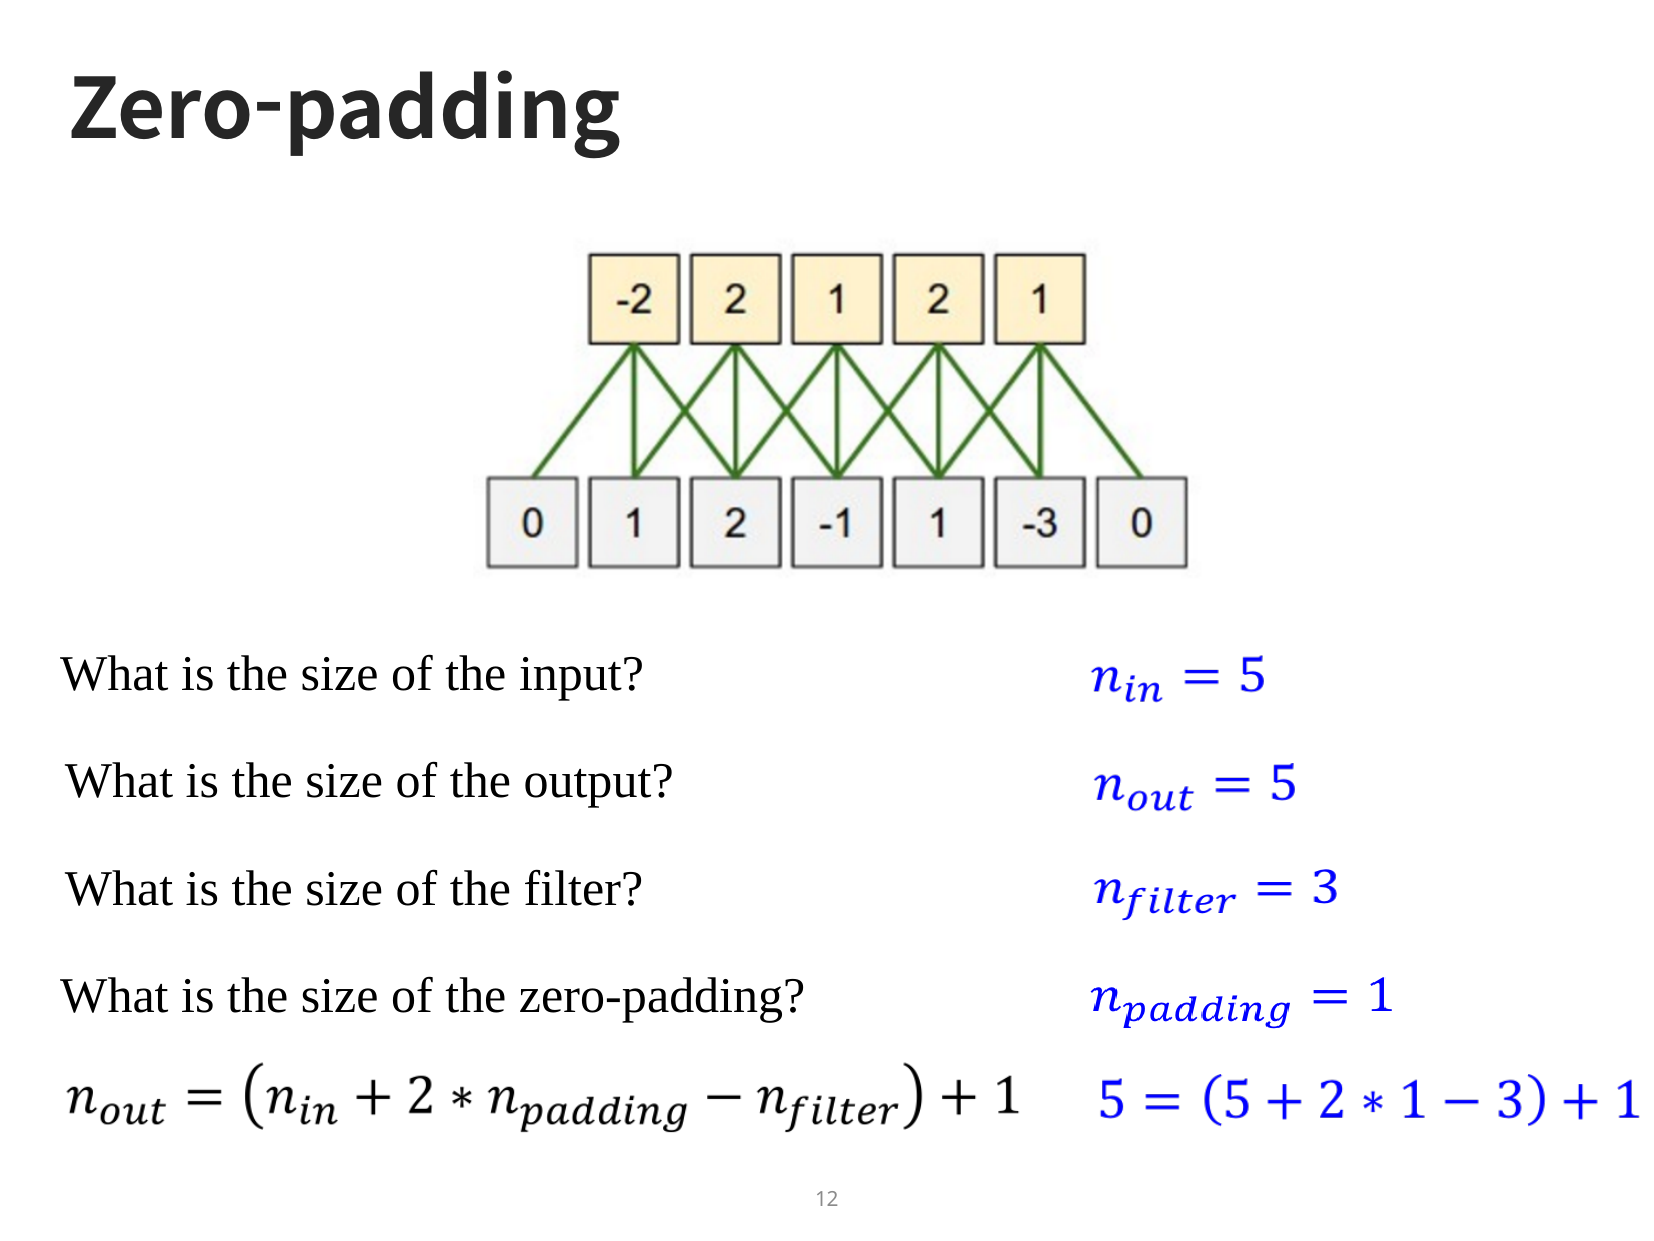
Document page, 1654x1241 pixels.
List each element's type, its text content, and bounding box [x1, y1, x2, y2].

text_box [1074, 633, 1531, 717]
text_box What is the size of the input? [45, 633, 894, 708]
text_box What is the size of the output? [50, 740, 899, 816]
text_box [1074, 955, 1504, 1045]
title Zero-padding [53, 46, 1604, 165]
slide_number [633, 1166, 1020, 1233]
text_box What is the size of the filter? [50, 847, 899, 923]
picture [429, 206, 1225, 607]
text_box [50, 1047, 1654, 1141]
text_box [1078, 740, 1535, 824]
text_box What is the size of the zero-padding? [45, 955, 1074, 1031]
text_box [1078, 847, 1535, 937]
